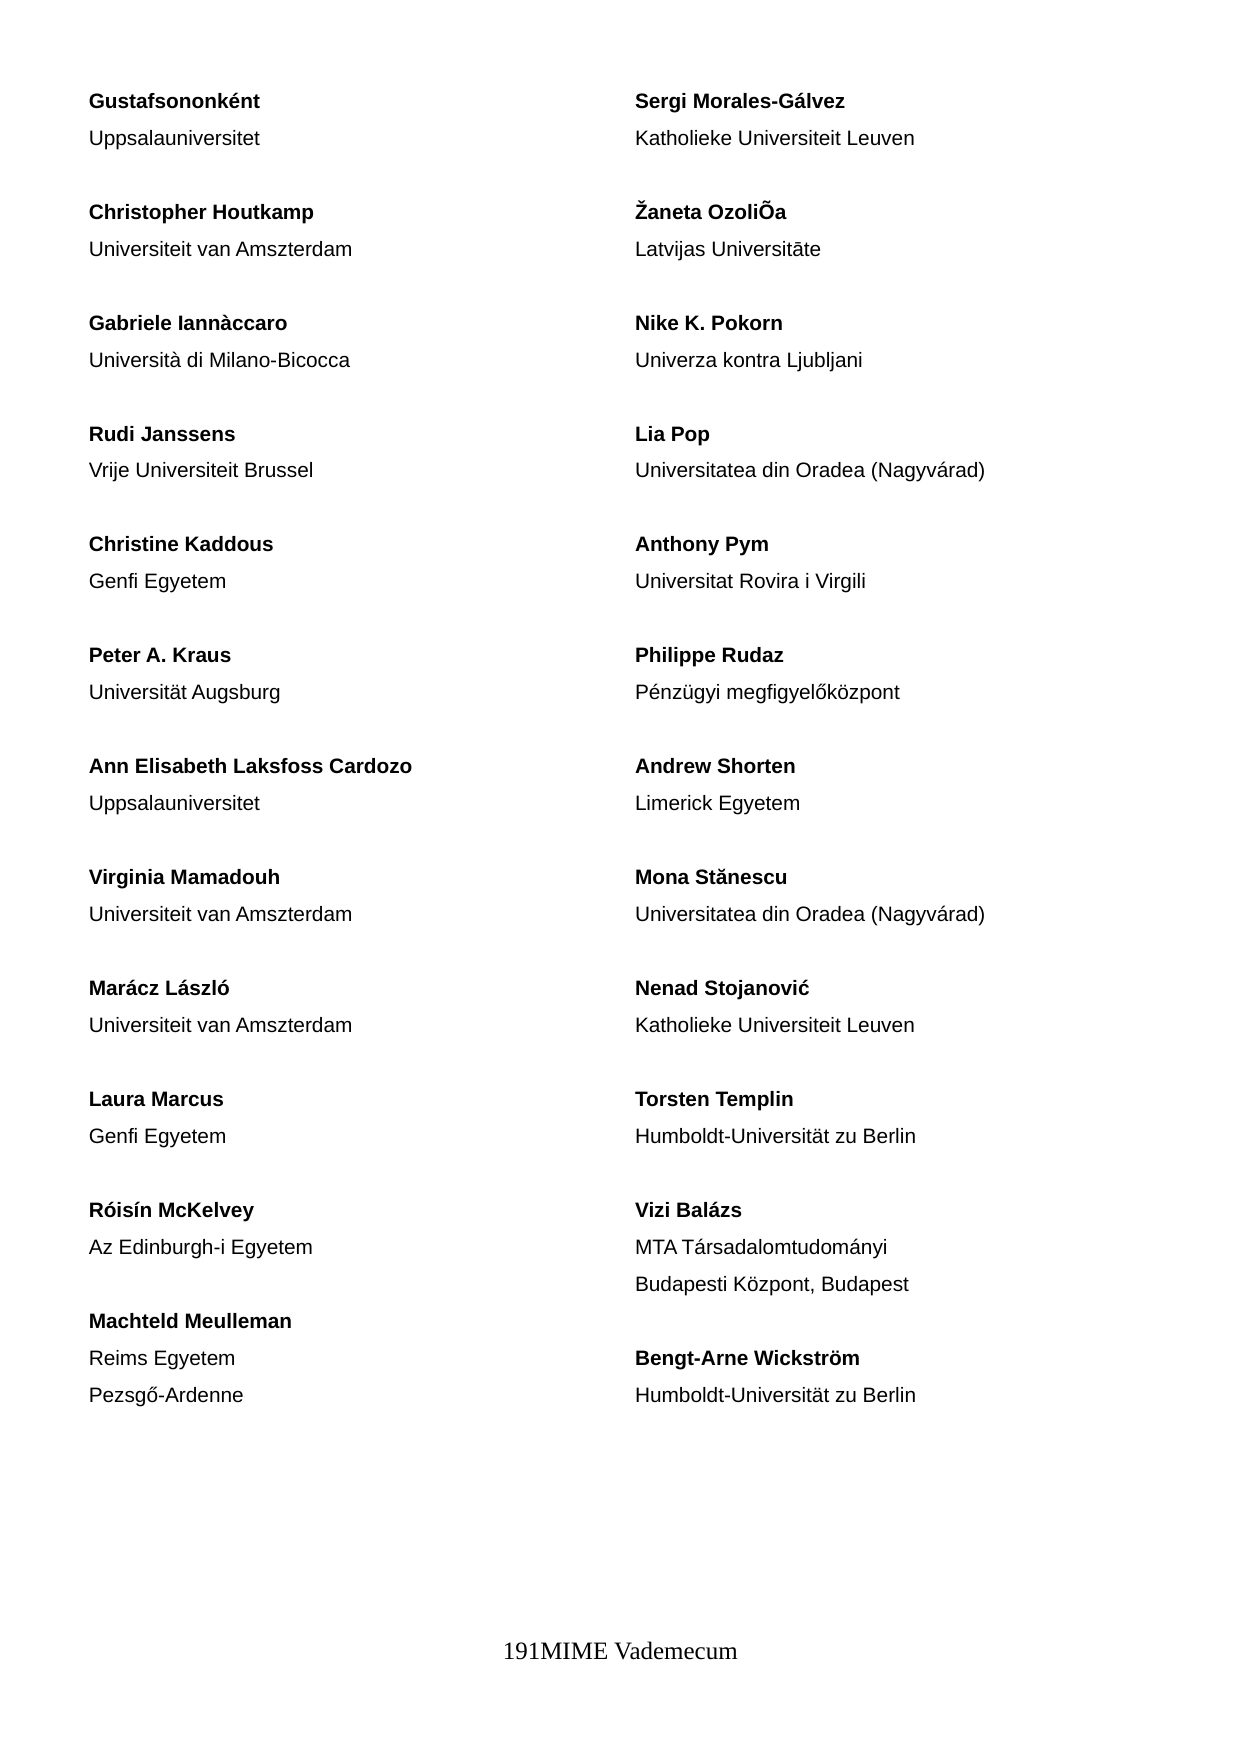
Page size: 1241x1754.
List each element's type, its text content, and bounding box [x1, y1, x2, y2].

text Universität Augsburg [88, 680, 605, 704]
text Christine Kaddous [88, 532, 605, 556]
text Katholieke Universiteit Leuven [635, 126, 1152, 149]
text Nenad Stojanović [635, 976, 1152, 1000]
text Peter A. Kraus [88, 643, 605, 667]
text Lia Pop [635, 421, 1152, 445]
text Universitatea din Oradea (Nagyvárad) [635, 902, 1152, 926]
text Gustafsononként [88, 88, 605, 112]
text Anthony Pym [635, 532, 1152, 556]
text Virginia Mamadouh [88, 865, 605, 889]
text Sergi Morales-Gálvez [635, 88, 1152, 112]
text Christopher Houtkamp [88, 199, 605, 223]
text Humboldt-Universität zu Berlin [635, 1383, 1152, 1407]
text Gabriele Iannàccaro [88, 310, 605, 334]
text Rudi Janssens [88, 421, 605, 445]
text Budapesti Központ, Budapest [635, 1272, 1152, 1296]
text Machteld Meulleman [88, 1309, 605, 1333]
text Universiteit van Amszterdam [88, 1013, 605, 1037]
text Nike K. Pokorn [635, 310, 1152, 334]
text Humboldt-Universität zu Berlin [635, 1124, 1152, 1148]
text Mona Stănescu [635, 865, 1152, 889]
text Pénzügyi megfigyelőközpont [635, 680, 1152, 704]
text Bengt-Arne Wickström [635, 1346, 1152, 1370]
text Universitatea din Oradea (Nagyvárad) [635, 458, 1152, 482]
text Philippe Rudaz [635, 643, 1152, 667]
text Universitat Rovira i Virgili [635, 569, 1152, 593]
text Uppsalauniversitet [88, 791, 605, 815]
text Limerick Egyetem [635, 791, 1152, 815]
text Torsten Templin [635, 1087, 1152, 1111]
text Róisín McKelvey [88, 1198, 605, 1222]
text Genfi Egyetem [88, 569, 605, 593]
text Universiteit van Amszterdam [88, 902, 605, 926]
text Pezsgő-Ardenne [88, 1383, 605, 1407]
text Universiteit van Amszterdam [88, 236, 605, 260]
text Laura Marcus [88, 1087, 605, 1111]
text Uppsalauniversitet [88, 126, 605, 149]
text Latvijas Universitāte [635, 236, 1152, 260]
text Marácz László [88, 976, 605, 1000]
text Univerza kontra Ljubljani [635, 347, 1152, 371]
text Az Edinburgh-i Egyetem [88, 1235, 605, 1259]
text Genfi Egyetem [88, 1124, 605, 1148]
text Vizi Balázs [635, 1198, 1152, 1222]
text Ann Elisabeth Laksfoss Cardozo [88, 754, 605, 778]
text Andrew Shorten [635, 754, 1152, 778]
text Università di Milano-Bicocca [88, 347, 605, 371]
text Vrije Universiteit Brussel [88, 458, 605, 482]
text Katholieke Universiteit Leuven [635, 1013, 1152, 1037]
text Žaneta OzoliÕa [635, 199, 1152, 223]
text Reims Egyetem [88, 1346, 605, 1370]
text MTA Társadalomtudományi [635, 1235, 1152, 1259]
